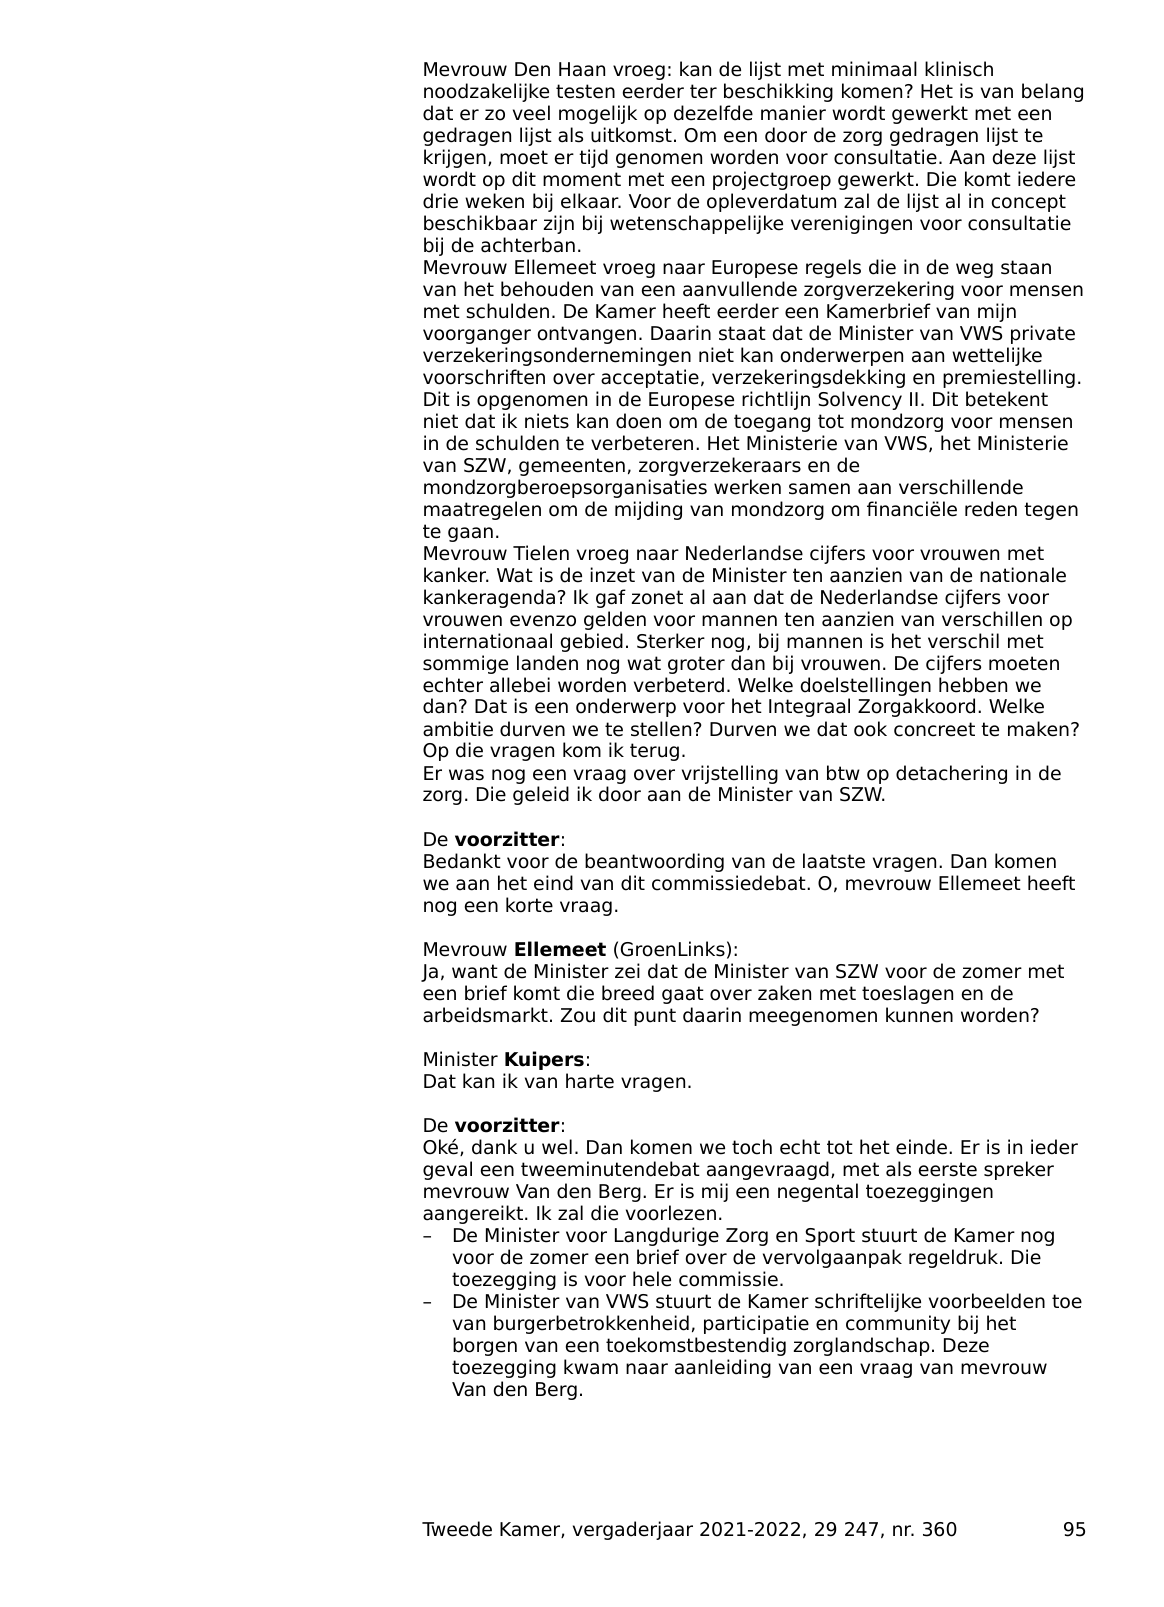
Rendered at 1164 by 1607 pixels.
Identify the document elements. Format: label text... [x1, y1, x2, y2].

text Mevrouw Tielen vroeg naar Nederlandse cijfers voor vrouwen met kanker. Wat is de inzet van de Minister ten aanzien van de nationale kankeragenda? Ik gaf zonet al aan dat de Nederlandse cijfers voor vrouwen evenzo gelden voor mannen ten aanzien van verschillen op internationaal gebied. Sterker nog, bij mannen is het verschil met sommige landen nog wat groter dan bij vrouwen. De cijfers moeten echter allebei worden verbeterd. Welke doelstellingen hebben we dan? Dat is een onderwerp voor het Integraal Zorgakkoord. Welke ambitie durven we te stellen? Durven we dat ook concreet te maken? Op die vragen kom ik terug. [422, 543, 1087, 762]
text Minister Kuipers: [422, 1049, 1087, 1071]
text Bedankt voor de beantwoording van de laatste vragen. Dan komen we aan het eind van dit commissiedebat. O, mevrouw Ellemeet heeft nog een korte vraag. [422, 851, 1087, 916]
text De voorzitter: [422, 1115, 1087, 1137]
text – De Minister voor Langdurige Zorg en Sport stuurt de Kamer nog voor de zomer een brief over de vervolgaanpak regeldruk. Die toezegging is voor hele commissie. [422, 1225, 1087, 1291]
text – De Minister van VWS stuurt de Kamer schriftelijke voorbeelden toe van burgerbetrokkenheid, participatie en community bij het borgen van een toekomstbestendig zorglandschap. Deze toezegging kwam naar aanleiding van een vraag van mevrouw Van den Berg. [422, 1291, 1087, 1401]
text Er was nog een vraag over vrijstelling van btw op detachering in de zorg. Die geleid ik door aan de Minister van SZW. [422, 762, 1087, 806]
text Mevrouw Ellemeet vroeg naar Europese regels die in de weg staan van het behouden van een aanvullende zorgverzekering voor mensen met schulden. De Kamer heeft eerder een Kamerbrief van mijn voorganger ontvangen. Daarin staat dat de Minister van VWS private verzekeringsondernemingen niet kan onderwerpen aan wettelijke voorschriften over acceptatie, verzekeringsdekking en premiestelling. Dit is opgenomen in de Europese richtlijn Solvency II. Dit betekent niet dat ik niets kan doen om de toegang tot mondzorg voor mensen in de schulden te verbeteren. Het Ministerie van VWS, het Ministerie van SZW, gemeenten, zorgverzekeraars en de mondzorgberoepsorganisaties werken samen aan verschillende maatregelen om de mijding van mondzorg om financiële reden tegen te gaan. [422, 257, 1087, 543]
text Oké, dank u wel. Dan komen we toch echt tot het einde. Er is in ieder geval een tweeminutendebat aangevraagd, met als eerste spreker mevrouw Van den Berg. Er is mij een negental toezeggingen aangereikt. Ik zal die voorlezen. [422, 1137, 1087, 1225]
text Ja, want de Minister zei dat de Minister van SZW voor de zomer met een brief komt die breed gaat over zaken met toeslagen en de arbeidsmarkt. Zou dit punt daarin meegenomen kunnen worden? [422, 961, 1087, 1027]
text Dat kan ik van harte vragen. [422, 1071, 1087, 1093]
text Mevrouw Ellemeet (GroenLinks): [422, 939, 1087, 961]
text De voorzitter: [422, 828, 1087, 851]
text Mevrouw Den Haan vroeg: kan de lijst met minimaal klinisch noodzakelijke testen eerder ter beschikking komen? Het is van belang dat er zo veel mogelijk op dezelfde manier wordt gewerkt met een gedragen lijst als uitkomst. Om een door de zorg gedragen lijst te krijgen, moet er tijd genomen worden voor consultatie. Aan deze lijst wordt op dit moment met een projectgroep gewerkt. Die komt iedere drie weken bij elkaar. Voor de opleverdatum zal de lijst al in concept beschikbaar zijn bij wetenschappelijke verenigingen voor consultatie bij de achterban. [422, 59, 1087, 257]
